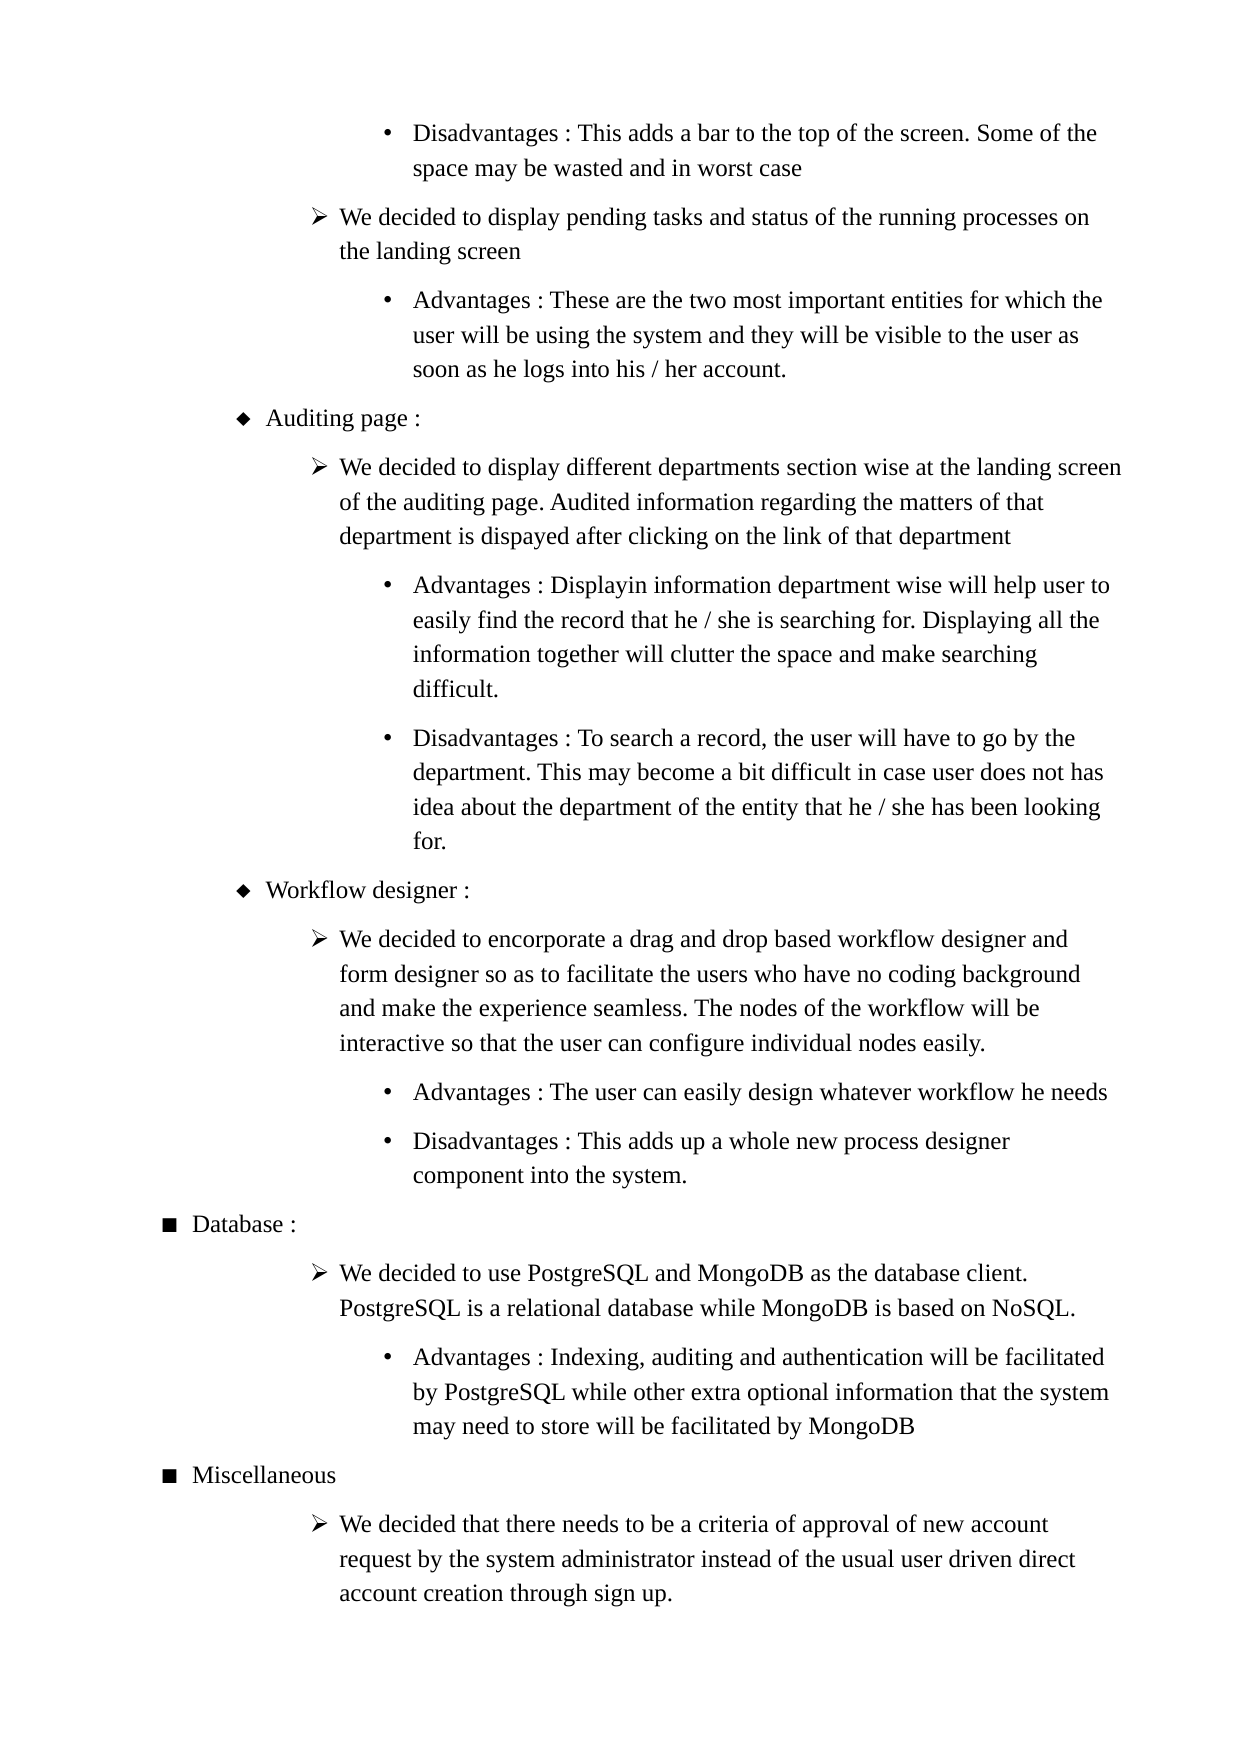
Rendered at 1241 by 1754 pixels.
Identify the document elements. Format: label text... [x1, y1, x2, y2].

list We decided to encorporate a drag and drop based workflow designer and form designer so as to facilitate the users who have no coding background and make the experience seamless. The nodes of the workflow will be interactive so that the user can configure individual nodes easily. [309, 924, 1122, 1057]
list Advantages : Displayin information department wise will help user to easily find the record that he / she is searching for. Displaying all the information together will clutter the space and make searching difficult. [383, 570, 1122, 702]
list Advantages : Indexing, auditing and authentication will be facilitated by PostgreSQL while other extra optional information that the system may need to store will be facilitated by MongoDB [383, 1342, 1122, 1440]
list We decided to use PostgreSQL and MongoDB as the database client. PostgreSQL is a relational database while MongoDB is based on NoSQL. [309, 1258, 1122, 1322]
list Database : [162, 1209, 1122, 1238]
list Advantages : These are the two most important entities for which the user will be using the system and they will be visible to the user as soon as he logs into his / her account. [383, 285, 1122, 383]
list Miscellaneous [162, 1460, 1122, 1489]
list Workflow designer : [236, 875, 1122, 904]
list Disadvantages : This adds up a whole new process designer component into the system. [383, 1126, 1122, 1189]
list Disadvantages : To search a record, the user will have to go by the department. This may become a bit difficult in case user does not has idea about the department of the entity that he / she has been looking for. [383, 723, 1122, 855]
list Disadvantages : This adds a bar to the top of the screen. Some of the space may be wasted and in worst case [383, 118, 1122, 181]
list Advantages : The user can easily design whatever workflow he needs [383, 1077, 1122, 1106]
list We decided to display pending tasks and status of the running processes on the landing screen [309, 202, 1122, 265]
list We decided to display different departments section wise at the landing screen of the auditing page. Audited information regarding the matters of that department is dispayed after clicking on the link of that department [309, 452, 1122, 550]
list Auditing page : [236, 403, 1122, 432]
list We decided that there needs to be a criteria of approval of new account request by the system administrator instead of the usual user driven direct account creation through sign up. [309, 1509, 1122, 1607]
